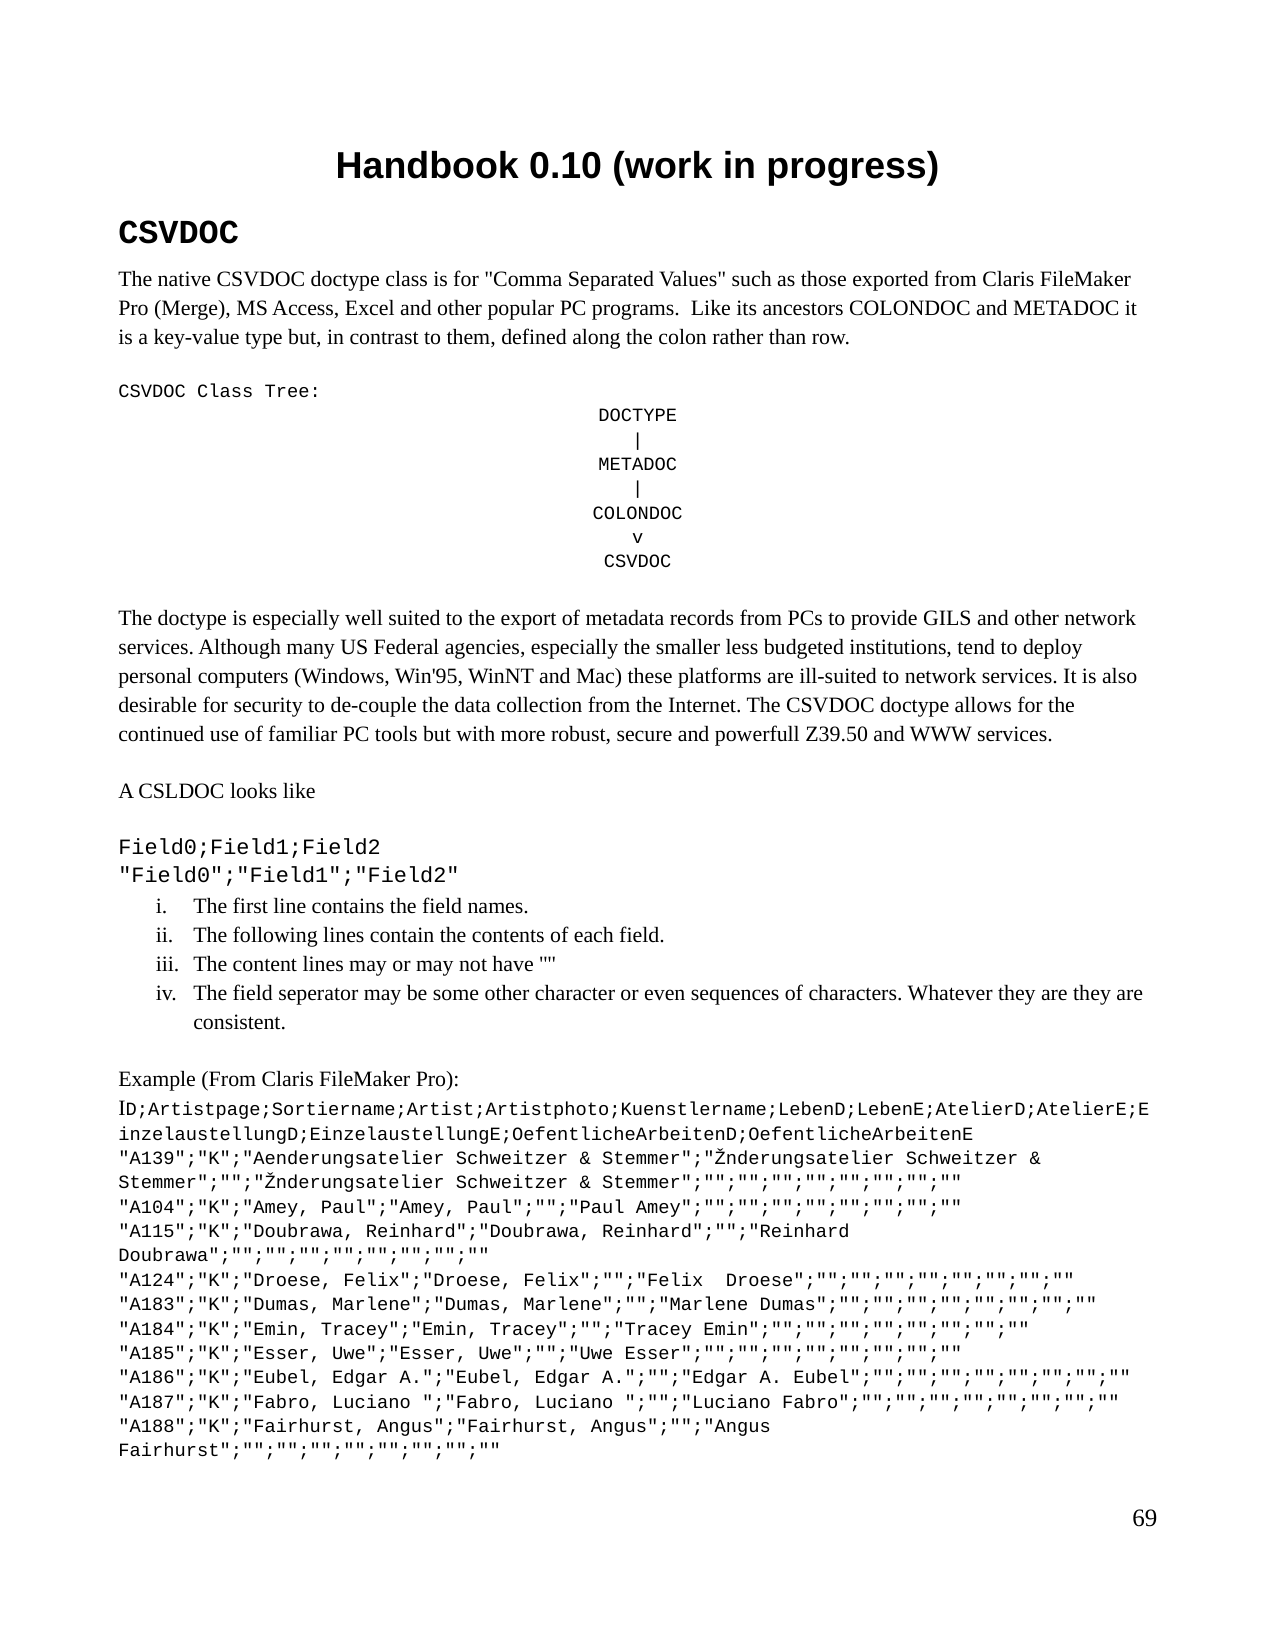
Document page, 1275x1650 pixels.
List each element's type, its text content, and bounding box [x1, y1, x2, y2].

subtitle CSVDOC [118, 216, 1157, 254]
list The content lines may or may not have '"' [156, 951, 1157, 976]
text "A115";"K";"Doubrawa, Reinhard";"Doubrawa, Reinhard";"";"Reinhard Doubrawa";"";"";"";"";"";"";"";"" [118, 1222, 1157, 1267]
text "A188";"K";"Fairhurst, Angus";"Fairhurst, Angus";"";"Angus Fairhurst";"";"";"";"";"";"";"";"" [118, 1417, 1157, 1462]
text "A186";"K";"Eubel, Edgar A.";"Eubel, Edgar A.";"";"Edgar A. Eubel";"";"";"";"";"";"";"";"" [118, 1368, 1157, 1389]
text v [118, 528, 1157, 549]
text CSVDOC [118, 552, 1157, 573]
text "A124";"K";"Droese, Felix";"Droese, Felix";"";"Felix Droese";"";"";"";"";"";"";"";"" [118, 1271, 1157, 1292]
text "A187";"K";"Fabro, Luciano ";"Fabro, Luciano ";"";"Luciano Fabro";"";"";"";"";"";"";"";"" [118, 1392, 1157, 1414]
text The native CSVDOC doctype class is for "Comma Separated Values" such as those exported from Claris FileMaker Pro (Merge), MS Access, Excel and other popular PC programs. Like its ancestors COLONDOC and METADOC it is a key-value type but, in contrast to them, defined along the colon rather than row. [118, 266, 1157, 349]
text "A104";"K";"Amey, Paul";"Amey, Paul";"";"Paul Amey";"";"";"";"";"";"";"";"" [118, 1197, 1157, 1219]
text CSVDOC Class Tree: [118, 382, 1157, 403]
text Field0;Field1;Field2 [118, 836, 1157, 861]
text "Field0";"Field1";"Field2" [118, 864, 1157, 889]
text "A185";"K";"Esser, Uwe";"Esser, Uwe";"";"Uwe Esser";"";"";"";"";"";"";"";"" [118, 1344, 1157, 1365]
text "A139";"K";"Aenderungsatelier Schweitzer & Stemmer";"Žnderungsatelier Schweitzer & Stemmer";"";"Žnderungsatelier Schweitzer & Stemmer";"";"";"";"";"";"";"";"" [118, 1149, 1157, 1194]
text A CSLDOC looks like [118, 778, 1157, 804]
list The field seperator may be some other character or even sequences of characters. Whatever they are they are consistent. [156, 980, 1157, 1034]
text METADOC [118, 455, 1157, 476]
text Example (From Claris FileMaker Pro): [118, 1066, 1157, 1091]
text The doctype is especially well suited to the export of metadata records from PCs to provide GILS and other network services. Although many US Federal agencies, especially the smaller less budgeted institutions, tend to deploy personal computers (Windows, Win'95, WinNT and Mac) these platforms are ill-suited to network services. It is also desirable for security to de-couple the data collection from the Internet. The CSVDOC doctype allows for the continued use of familiar PC tools but with more robust, secure and powerfull Z39.50 and WWW services. [118, 605, 1157, 746]
list The first line contains the field names. [156, 893, 1157, 918]
text "A184";"K";"Emin, Tracey";"Emin, Tracey";"";"Tracey Emin";"";"";"";"";"";"";"";"" [118, 1319, 1157, 1341]
text COLONDOC [118, 503, 1157, 525]
text | [118, 479, 1157, 500]
text "A183";"K";"Dumas, Marlene";"Dumas, Marlene";"";"Marlene Dumas";"";"";"";"";"";"";"";"" [118, 1295, 1157, 1316]
text DOCTYPE [118, 406, 1157, 427]
text ID;Artistpage;Sortiername;Artist;Artistphoto;Kuenstlername;LebenD;LebenE;AtelierD;AtelierE;EinzelaustellungD;EinzelaustellungE;OefentlicheArbeitenD;OefentlicheArbeitenE [118, 1095, 1157, 1146]
list The following lines contain the contents of each field. [156, 922, 1157, 947]
text | [118, 430, 1157, 452]
